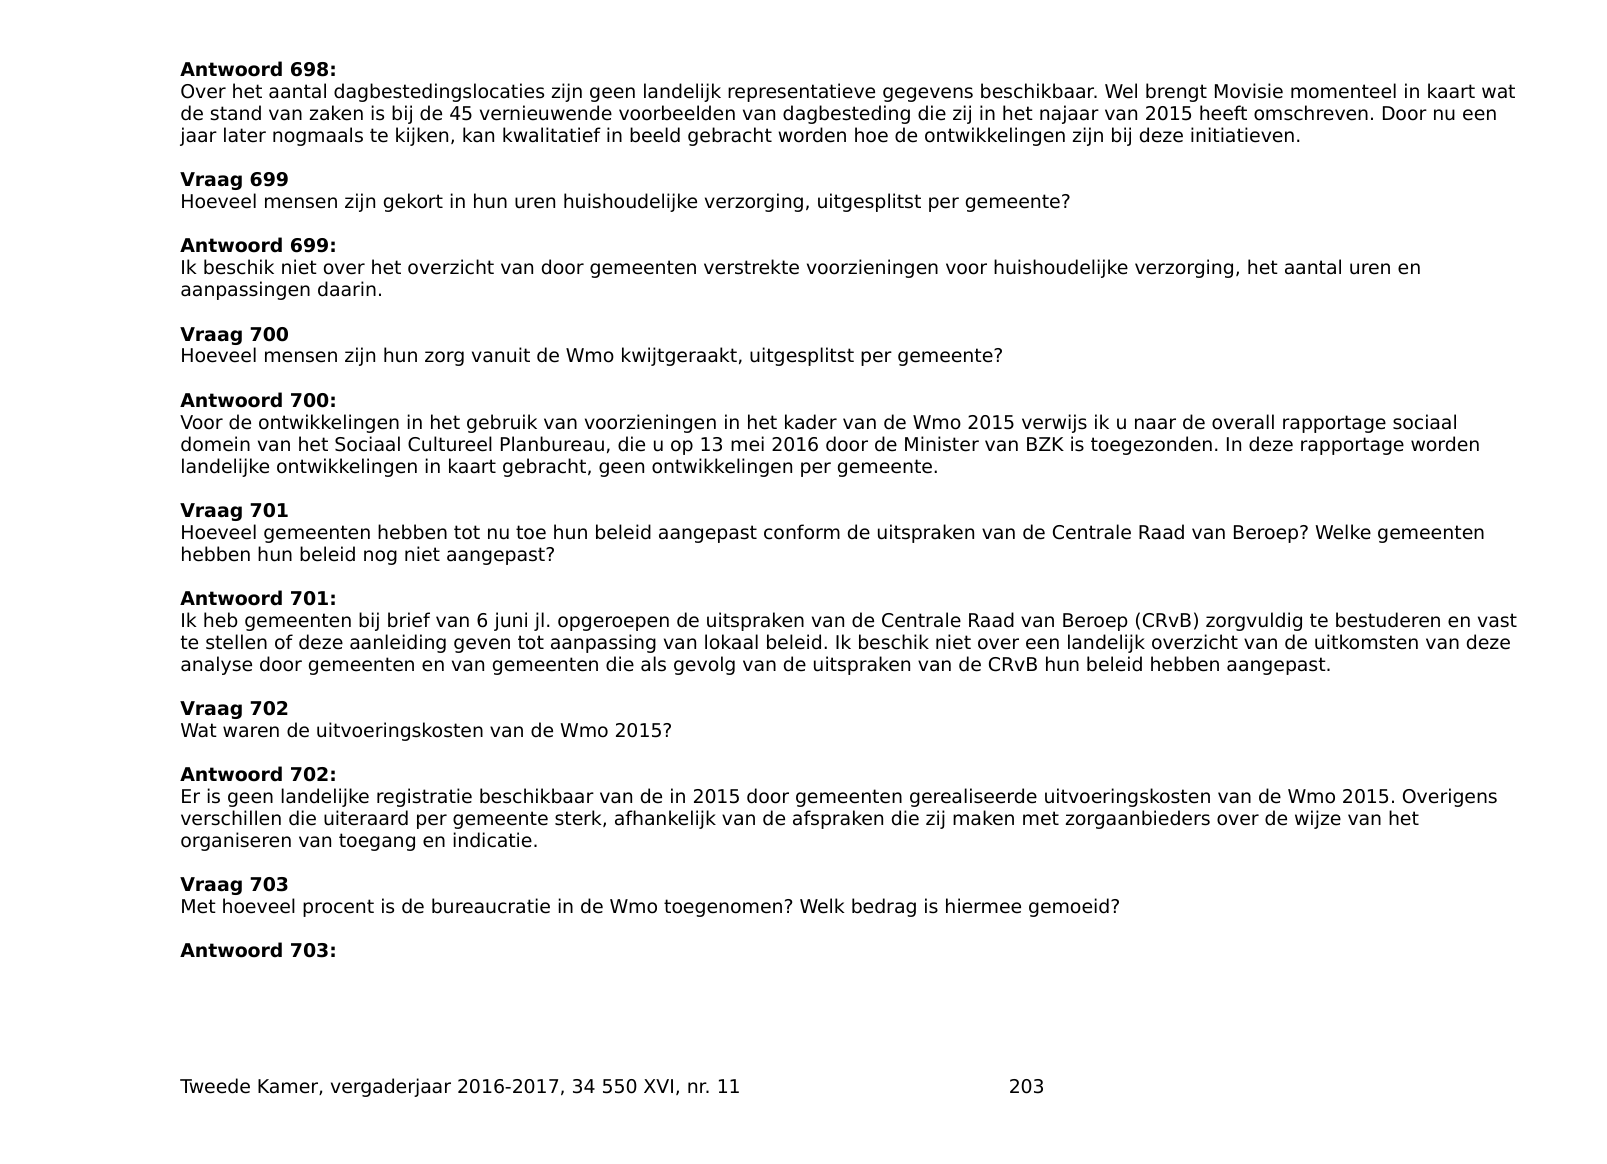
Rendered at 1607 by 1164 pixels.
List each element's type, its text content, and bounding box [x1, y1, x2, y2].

text Voor de ontwikkelingen in het gebruik van voorzieningen in het kader van de Wmo 2015 verwijs ik u naar de overall rapportage sociaal domein van het Sociaal Cultureel Planbureau, die u op 13 mei 2016 door de Minister van BZK is toegezonden. In deze rapportage worden landelijke ontwikkelingen in kaart gebracht, geen ontwikkelingen per gemeente. [180, 412, 1529, 477]
text Vraag 701 [180, 500, 1529, 522]
text Antwoord 698: [180, 59, 1529, 81]
text Ik beschik niet over het overzicht van door gemeenten verstrekte voorzieningen voor huishoudelijke verzorging, het aantal uren en aanpassingen daarin. [180, 257, 1529, 301]
text Antwoord 700: [180, 389, 1529, 412]
text Vraag 700 [180, 323, 1529, 345]
text Vraag 702 [180, 698, 1529, 720]
text Over het aantal dagbestedingslocaties zijn geen landelijk representatieve gegevens beschikbaar. Wel brengt Movisie momenteel in kaart wat de stand van zaken is bij de 45 vernieuwende voorbeelden van dagbesteding die zij in het najaar van 2015 heeft omschreven. Door nu een jaar later nogmaals te kijken, kan kwalitatief in beeld gebracht worden hoe de ontwikkelingen zijn bij deze initiatieven. [180, 81, 1529, 147]
text Er is geen landelijke registratie beschikbaar van de in 2015 door gemeenten gerealiseerde uitvoeringskosten van de Wmo 2015. Overigens verschillen die uiteraard per gemeente sterk, afhankelijk van de afspraken die zij maken met zorgaanbieders over de wijze van het organiseren van toegang en indicatie. [180, 786, 1529, 852]
text Hoeveel mensen zijn hun zorg vanuit de Wmo kwijtgeraakt, uitgesplitst per gemeente? [180, 345, 1529, 367]
text Hoeveel gemeenten hebben tot nu toe hun beleid aangepast conform de uitspraken van de Centrale Raad van Beroep? Welke gemeenten hebben hun beleid nog niet aangepast? [180, 522, 1529, 566]
text Vraag 703 [180, 874, 1529, 896]
text Antwoord 702: [180, 764, 1529, 786]
text Antwoord 699: [180, 235, 1529, 257]
text Vraag 699 [180, 169, 1529, 191]
text Antwoord 701: [180, 588, 1529, 610]
text Hoeveel mensen zijn gekort in hun uren huishoudelijke verzorging, uitgesplitst per gemeente? [180, 191, 1529, 213]
text Met hoeveel procent is de bureaucratie in de Wmo toegenomen? Welk bedrag is hiermee gemoeid? [180, 896, 1529, 918]
text Antwoord 703: [180, 940, 1529, 962]
text Ik heb gemeenten bij brief van 6 juni jl. opgeroepen de uitspraken van de Centrale Raad van Beroep (CRvB) zorgvuldig te bestuderen en vast te stellen of deze aanleiding geven tot aanpassing van lokaal beleid. Ik beschik niet over een landelijk overzicht van de uitkomsten van deze analyse door gemeenten en van gemeenten die als gevolg van de uitspraken van de CRvB hun beleid hebben aangepast. [180, 610, 1529, 676]
text Wat waren de uitvoeringskosten van de Wmo 2015? [180, 720, 1529, 742]
